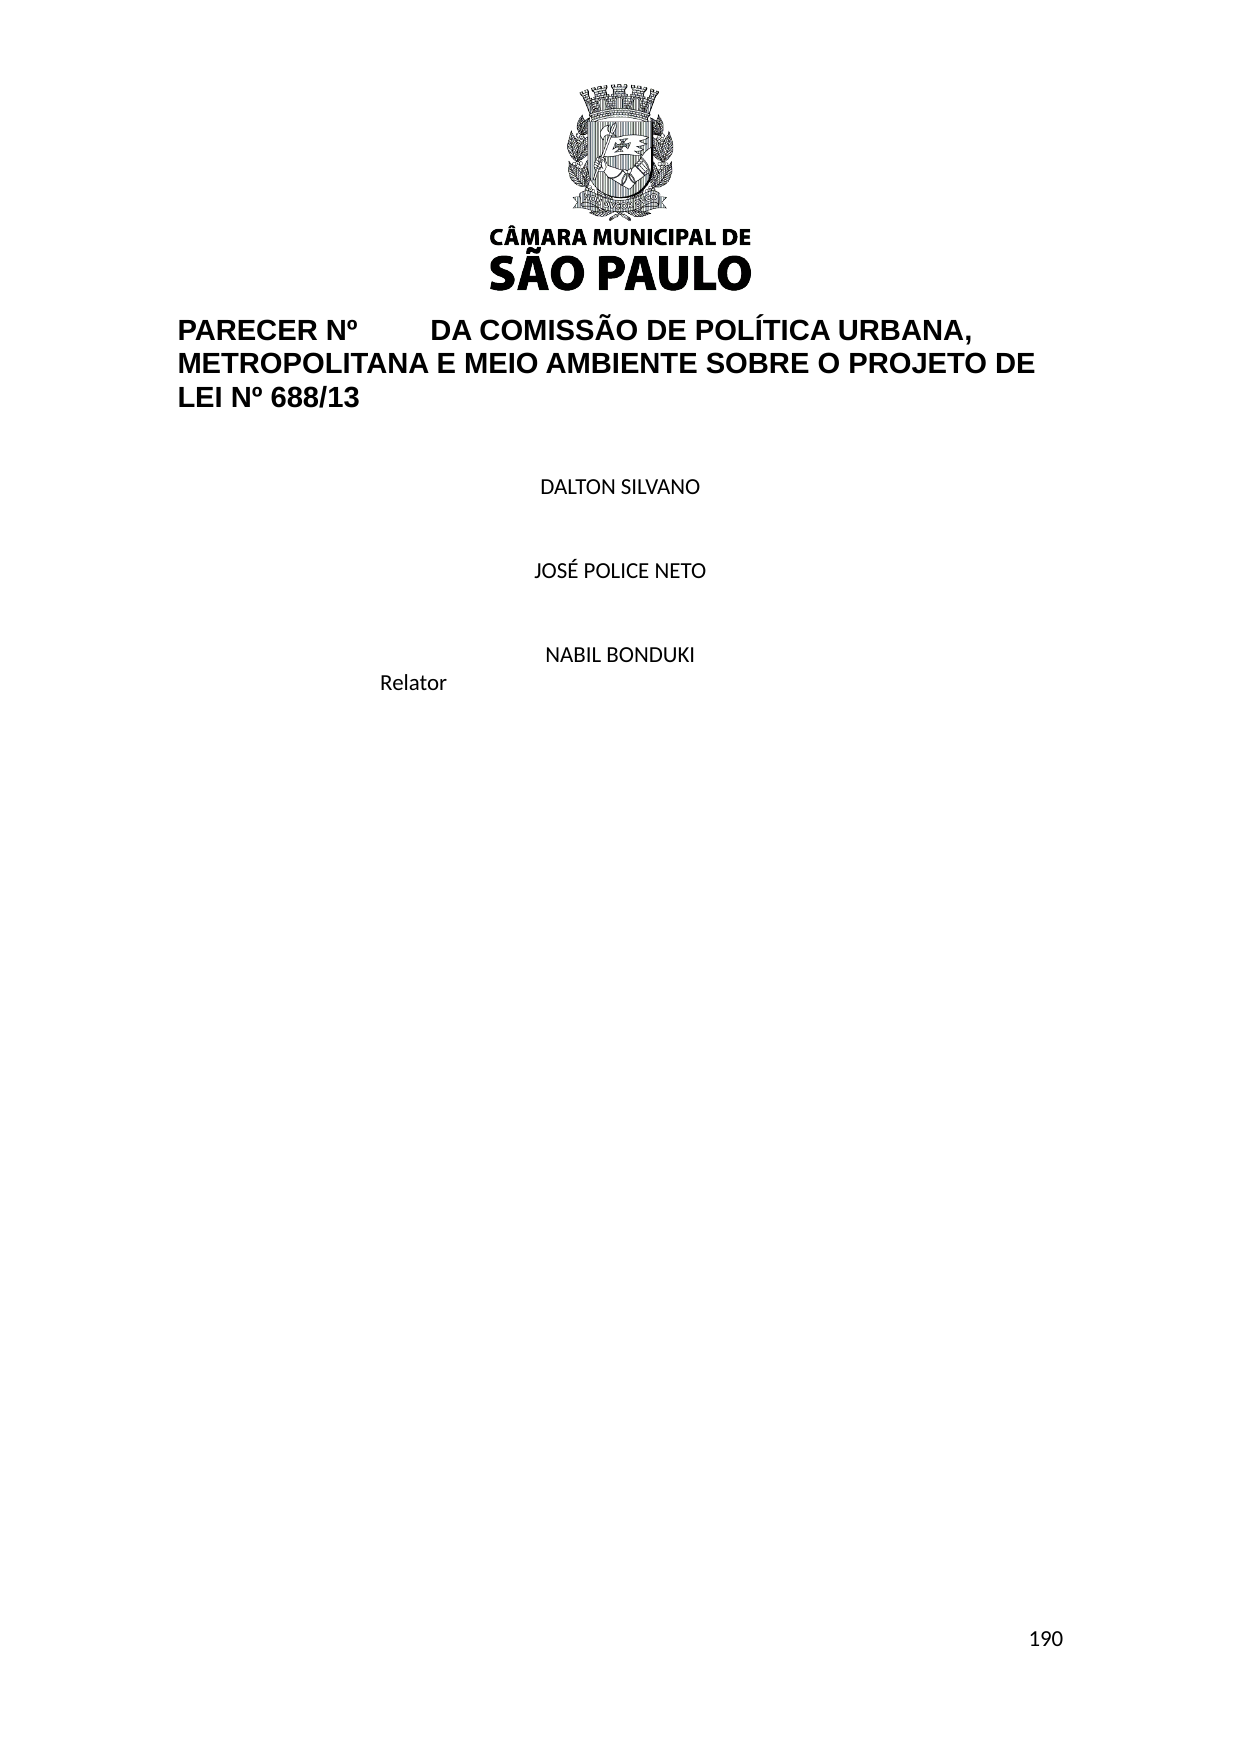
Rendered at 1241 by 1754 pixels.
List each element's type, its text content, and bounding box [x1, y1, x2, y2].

picture [488, 83, 752, 292]
text Relator [177, 668, 1063, 696]
table_cell DALTON SILVANO [166, 472, 1074, 528]
table_cell JOSÉ POLICE NETO [166, 528, 1074, 612]
table_cell NABIL BONDUKI [166, 612, 1074, 668]
